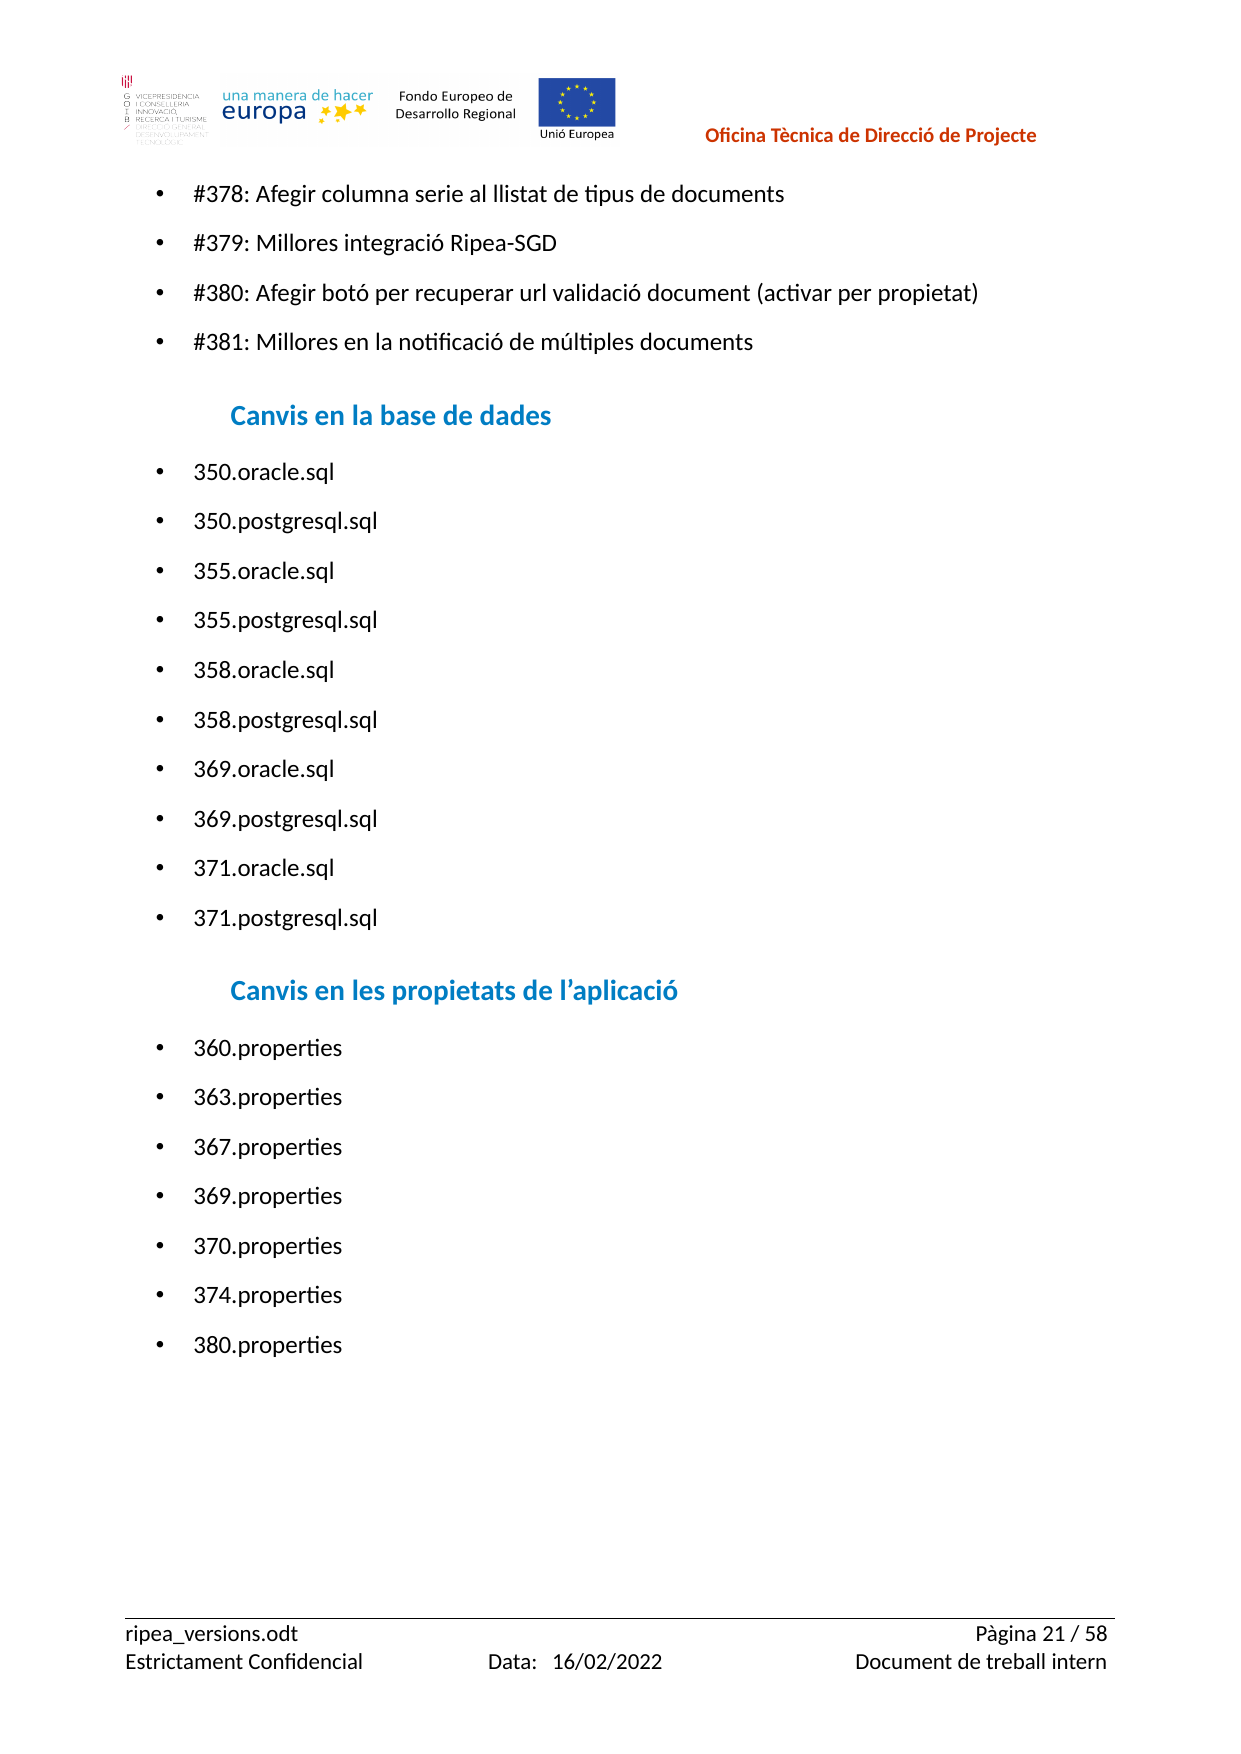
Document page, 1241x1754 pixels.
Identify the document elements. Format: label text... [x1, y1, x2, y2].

list 358.postgresql.sql [156, 704, 1122, 734]
list 369.oracle.sql [156, 753, 1122, 784]
list 374.properties [156, 1279, 1122, 1310]
list 369.properties [156, 1180, 1122, 1211]
list 371.oracle.sql [156, 853, 1122, 883]
subtitle Canvis en la base de dades [153, 397, 1122, 432]
picture [118, 73, 213, 147]
list 371.postgresql.sql [156, 902, 1122, 933]
list 355.postgresql.sql [156, 605, 1122, 635]
list 355.oracle.sql [156, 555, 1122, 586]
list 350.oracle.sql [156, 456, 1122, 486]
list 369.postgresql.sql [156, 803, 1122, 833]
subtitle Canvis en les propietats de l’aplicació [153, 972, 1122, 1008]
list 350.postgresql.sql [156, 506, 1122, 536]
list 370.properties [156, 1230, 1122, 1261]
list #381: Millores en la notificació de múltiples documents [156, 326, 1122, 357]
list 363.properties [156, 1081, 1122, 1112]
list 360.properties [156, 1032, 1122, 1062]
list 358.oracle.sql [156, 654, 1122, 685]
list 367.properties [156, 1131, 1122, 1161]
picture [219, 73, 621, 147]
list #380: Afegir botó per recuperar url validació document (activar per propietat) [156, 277, 1122, 307]
list 380.properties [156, 1329, 1122, 1360]
list #378: Afegir columna serie al llistat de tipus de documents [156, 178, 1122, 208]
list #379: Millores integració Ripea-SGD [156, 227, 1122, 258]
